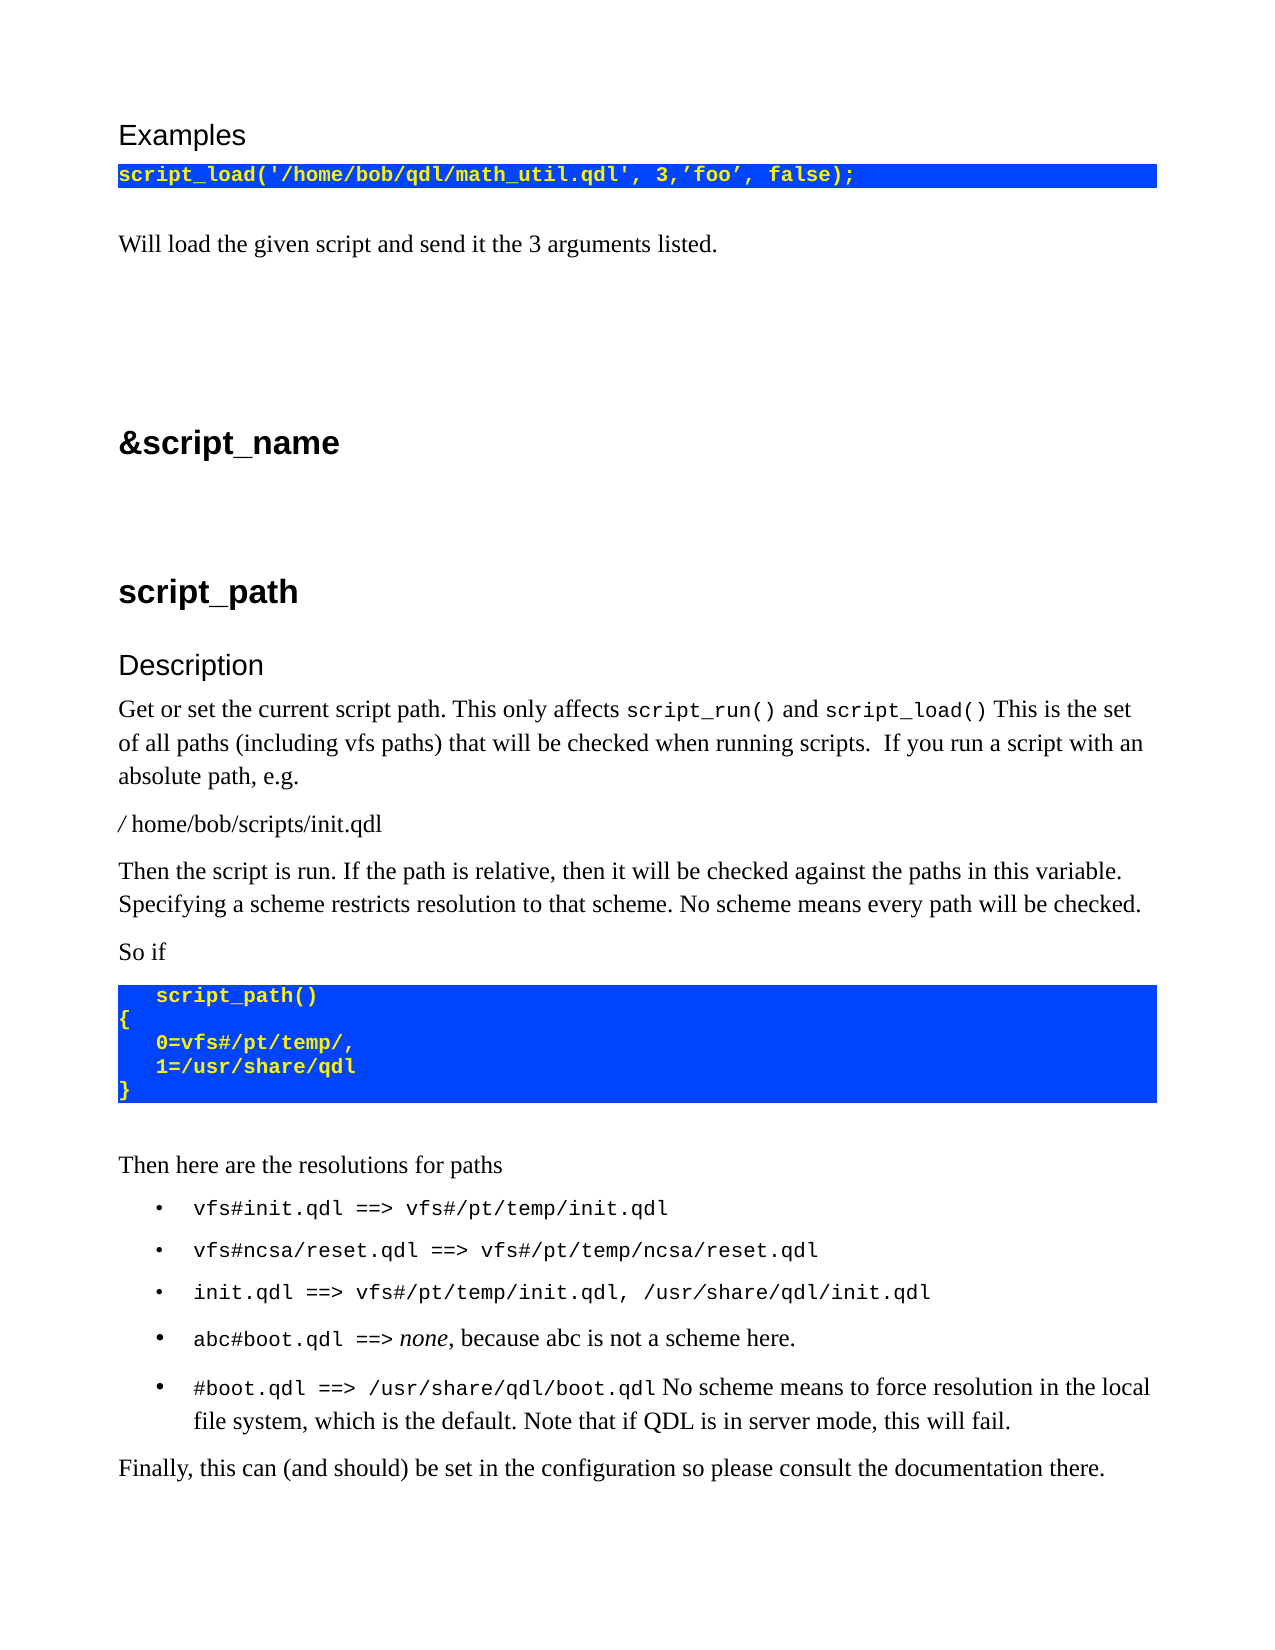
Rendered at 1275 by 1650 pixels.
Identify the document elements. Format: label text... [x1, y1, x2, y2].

text } [118, 1079, 1157, 1103]
text / home/bob/scripts/init.qdl [118, 809, 1157, 838]
text Get or set the current script path. This only affects script_run() and script_load() This is the set of all paths (including vfs paths) that will be checked when running scripts. If you run a script with an absolute path, e.g. [118, 694, 1157, 790]
text script_path() [118, 985, 1157, 1008]
text { [118, 1008, 1157, 1032]
list init.qdl ==> vfs#/pt/temp/init.qdl, /usr/share/qdl/init.qdl [156, 1282, 1157, 1305]
subtitle &script_name [118, 346, 1157, 462]
text Then here are the resolutions for paths [118, 1151, 1157, 1179]
text So if [118, 937, 1157, 966]
list abc#boot.qdl ==> none, because abc is not a scheme here. [156, 1323, 1157, 1353]
text 0=vfs#/pt/temp/, [118, 1032, 1157, 1056]
subtitle Examples [118, 118, 1157, 152]
text 1=/usr/share/qdl [118, 1056, 1157, 1079]
list #boot.qdl ==> /usr/share/qdl/boot.qdl No scheme means to force resolution in the local file system, which is the default. Note that if QDL is in server mode, this will fail. [156, 1372, 1157, 1434]
text Finally, this can (and should) be set in the configuration so please consult the documentation there. [118, 1453, 1157, 1482]
list vfs#ncsa/reset.qdl ==> vfs#/pt/temp/ncsa/reset.qdl [156, 1240, 1157, 1263]
subtitle Description [118, 648, 1157, 682]
text script_load('/home/bob/qdl/math_util.qdl', 3,’foo’, false); [118, 164, 1157, 188]
text Will load the given script and send it the 3 arguments listed. [118, 229, 1157, 258]
text Then the script is run. If the path is relative, then it will be checked against the paths in this variable. Specifying a scheme restricts resolution to that scheme. No scheme means every path will be checked. [118, 856, 1157, 918]
list vfs#init.qdl ==> vfs#/pt/temp/init.qdl [156, 1198, 1157, 1222]
subtitle script_path [118, 495, 1157, 611]
